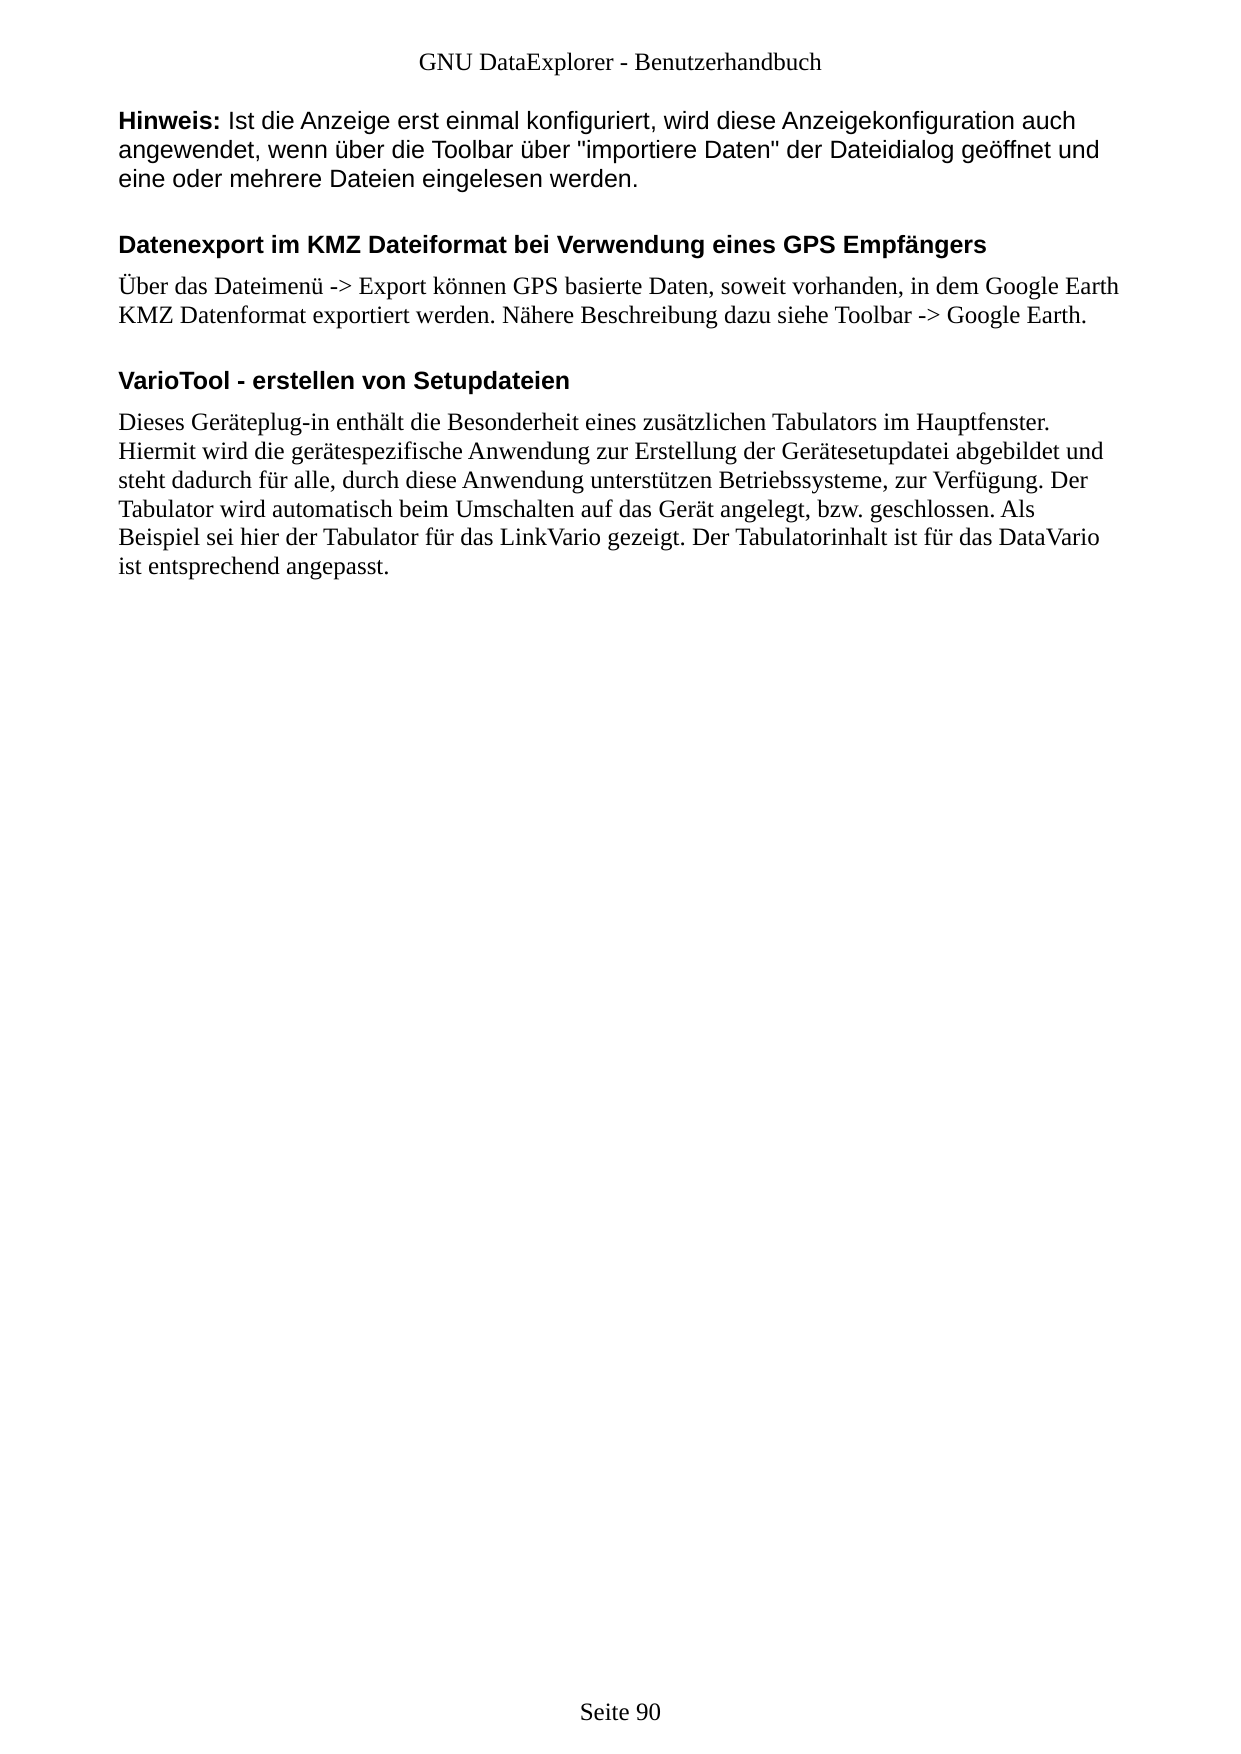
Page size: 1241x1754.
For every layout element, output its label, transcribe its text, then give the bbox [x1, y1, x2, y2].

subtitle Datenexport im KMZ Dateiformat bei Verwendung eines GPS Empfängers [118, 230, 1122, 259]
text Hinweis: Ist die Anzeige erst einmal konfiguriert, wird diese Anzeigekonfiguration auch angewendet, wenn über die Toolbar über "importiere Daten" der Dateidialog geöffnet und eine oder mehrere Dateien eingelesen werden. [118, 106, 1122, 192]
text Über das Dateimenü -> Export können GPS basierte Daten, soweit vorhanden, in dem Google Earth KMZ Datenformat exportiert werden. Nähere Beschreibung dazu siehe Toolbar -> Google Earth. [118, 271, 1122, 329]
text Dieses Geräteplug-in enthält die Besonderheit eines zusätzlichen Tabulators im Hauptfenster. Hiermit wird die gerätespezifische Anwendung zur Erstellung der Gerätesetupdatei abgebildet und steht dadurch für alle, durch diese Anwendung unterstützen Betriebssysteme, zur Verfügung. Der Tabulator wird automatisch beim Umschalten auf das Gerät angelegt, bzw. geschlossen. Als Beispiel sei hier der Tabulator für das LinkVario gezeigt. Der Tabulatorinhalt ist für das DataVario ist entsprechend angepasst. [118, 407, 1122, 580]
subtitle VarioTool - erstellen von Setupdateien [118, 366, 1122, 395]
